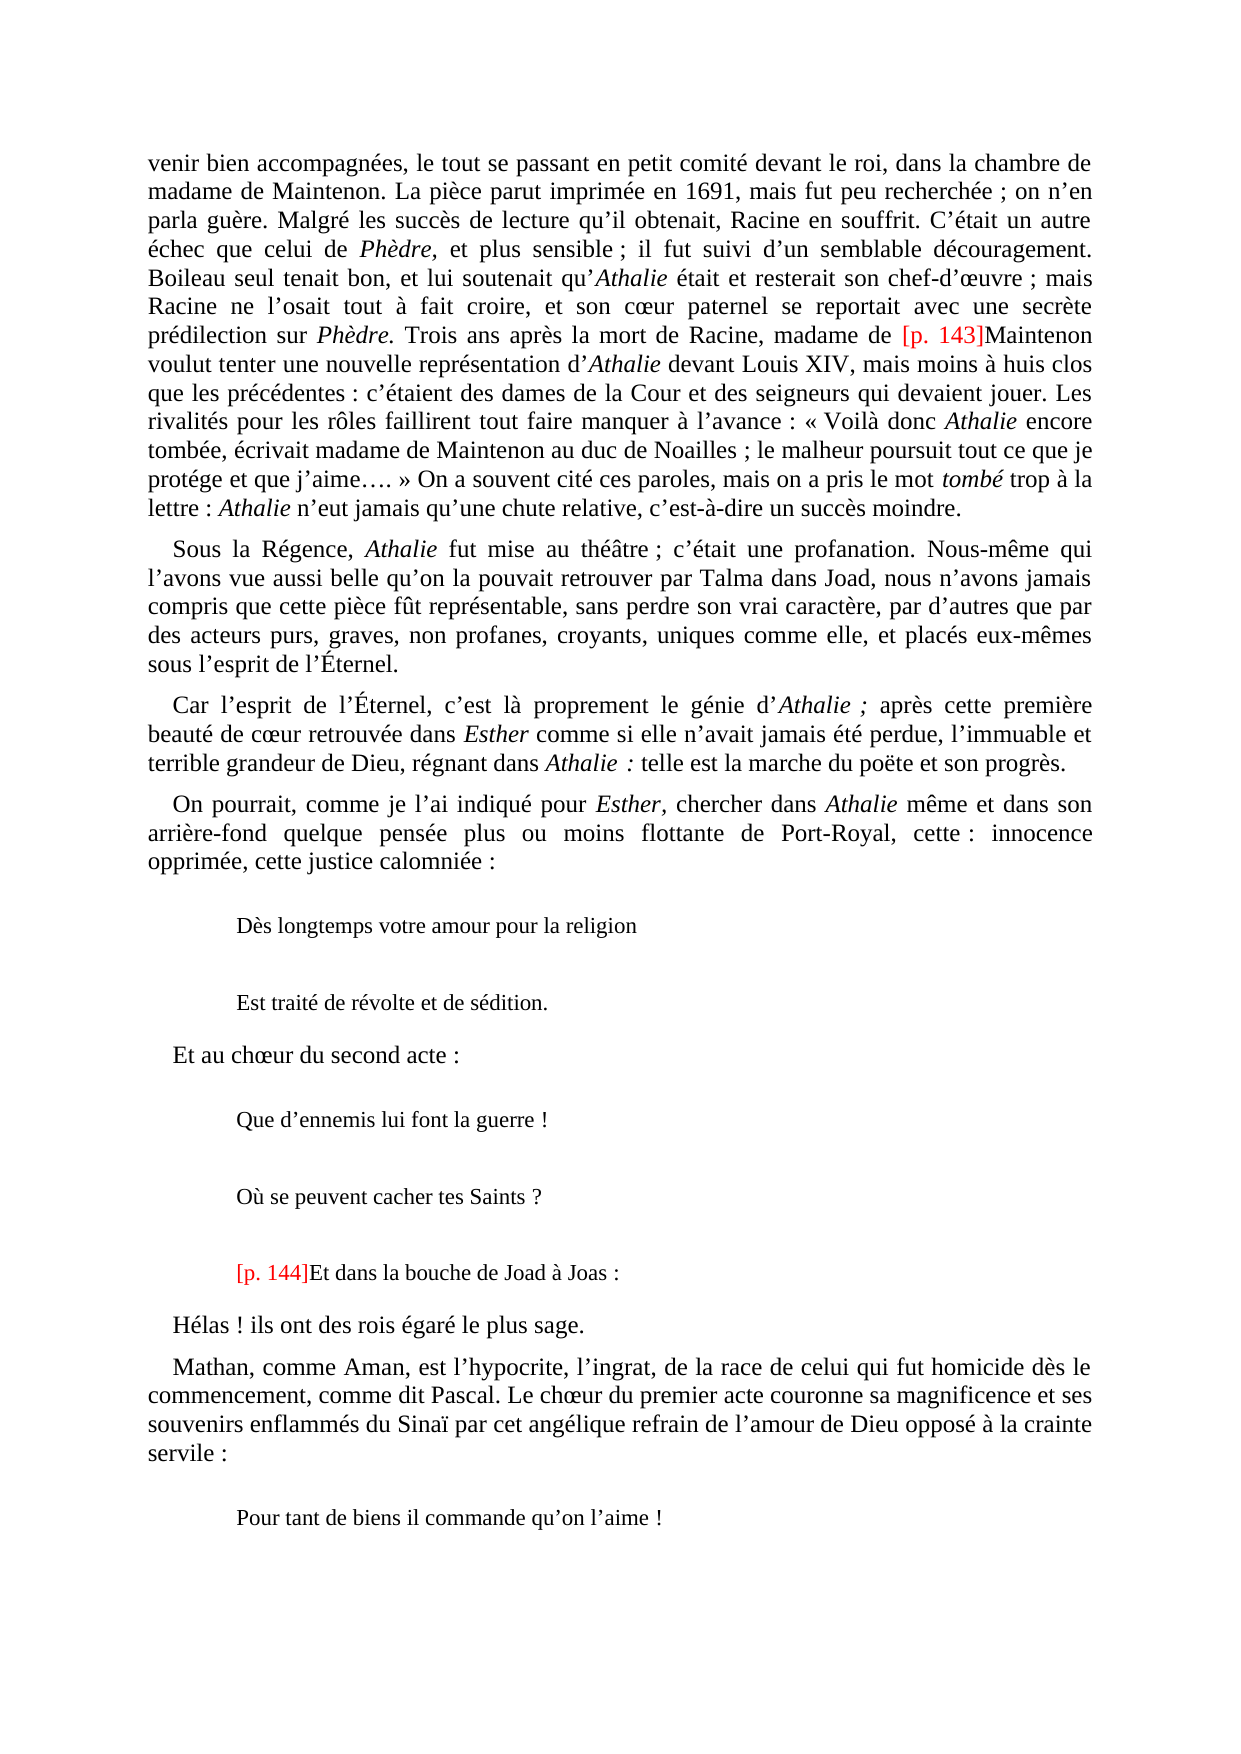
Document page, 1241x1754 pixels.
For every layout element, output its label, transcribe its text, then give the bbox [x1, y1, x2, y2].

text Et au chœur du second acte : [148, 1040, 1093, 1069]
text Mathan, comme Aman, est l’hypocrite, l’ingrat, de la race de celui qui fut homicide dès le commencement, comme dit Pascal. Le chœur du premier acte couronne sa magnificence et ses souvenirs enflammés du Sinaï par cet angélique refrain de l’amour de Dieu opposé à la crainte servile : [148, 1352, 1093, 1467]
text Que d’ennemis lui font la guerre ! [236, 1107, 1093, 1133]
text Car l’esprit de l’Éternel, c’est là proprement le génie d’Athalie ; après cette première beauté de cœur retrouvée dans Esther comme si elle n’avait jamais été perdue, l’immuable et terrible grandeur de Dieu, régnant dans Athalie : telle est la marche du poëte et son progrès. [148, 690, 1093, 776]
text Où se peuvent cacher tes Saints ? [236, 1183, 1093, 1209]
text venir bien accompagnées, le tout se passant en petit comité devant le roi, dans la chambre de madame de Maintenon. La pièce parut imprimée en 1691, mais fut peu recherchée ; on n’en parla guère. Malgré les succès de lecture qu’il obtenait, Racine en souffrit. C’était un autre échec que celui de Phèdre, et plus sensible ; il fut suivi d’un semblable découragement. Boileau seul tenait bon, et lui soutenait qu’Athalie était et resterait son chef-d’œuvre ; mais Racine ne l’osait tout à fait croire, et son cœur paternel se reportait avec une secrète prédilection sur Phèdre. Trois ans après la mort de Racine, madame de [p. 143]Maintenon voulut tenter une nouvelle représentation d’Athalie devant Louis XIV, mais moins à huis clos que les précédentes : c’étaient des dames de la Cour et des seigneurs qui devaient jouer. Les rivalités pour les rôles faillirent tout faire manquer à l’avance : « Voilà donc Athalie encore tombée, écrivait madame de Maintenon au duc de Noailles ; le malheur poursuit tout ce que je protége et que j’aime…. » On a souvent cité ces paroles, mais on a pris le mot tombé trop à la lettre : Athalie n’eut jamais qu’une chute relative, c’est-à-dire un succès moindre. [148, 148, 1093, 521]
text Dès longtemps votre amour pour la religion [236, 913, 1093, 939]
text On pourrait, comme je l’ai indiqué pour Esther, chercher dans Athalie même et dans son arrière-fond quelque pensée plus ou moins flottante de Port-Royal, cette : innocence opprimée, cette justice calomniée : [148, 789, 1093, 875]
text Pour tant de biens il commande qu’on l’aime ! [236, 1504, 1093, 1531]
text Hélas ! ils ont des rois égaré le plus sage. [148, 1311, 1093, 1339]
text [p. 144]Et dans la bouche de Joad à Joas : [236, 1259, 1093, 1286]
text Sous la Régence, Athalie fut mise au théâtre ; c’était une profanation. Nous-même qui l’avons vue aussi belle qu’on la pouvait retrouver par Talma dans Joad, nous n’avons jamais compris que cette pièce fût représentable, sans perdre son vrai caractère, par d’autres que par des acteurs purs, graves, non profanes, croyants, uniques comme elle, et placés eux-mêmes sous l’esprit de l’Éternel. [148, 534, 1093, 678]
text Est traité de révolte et de sédition. [236, 989, 1093, 1015]
